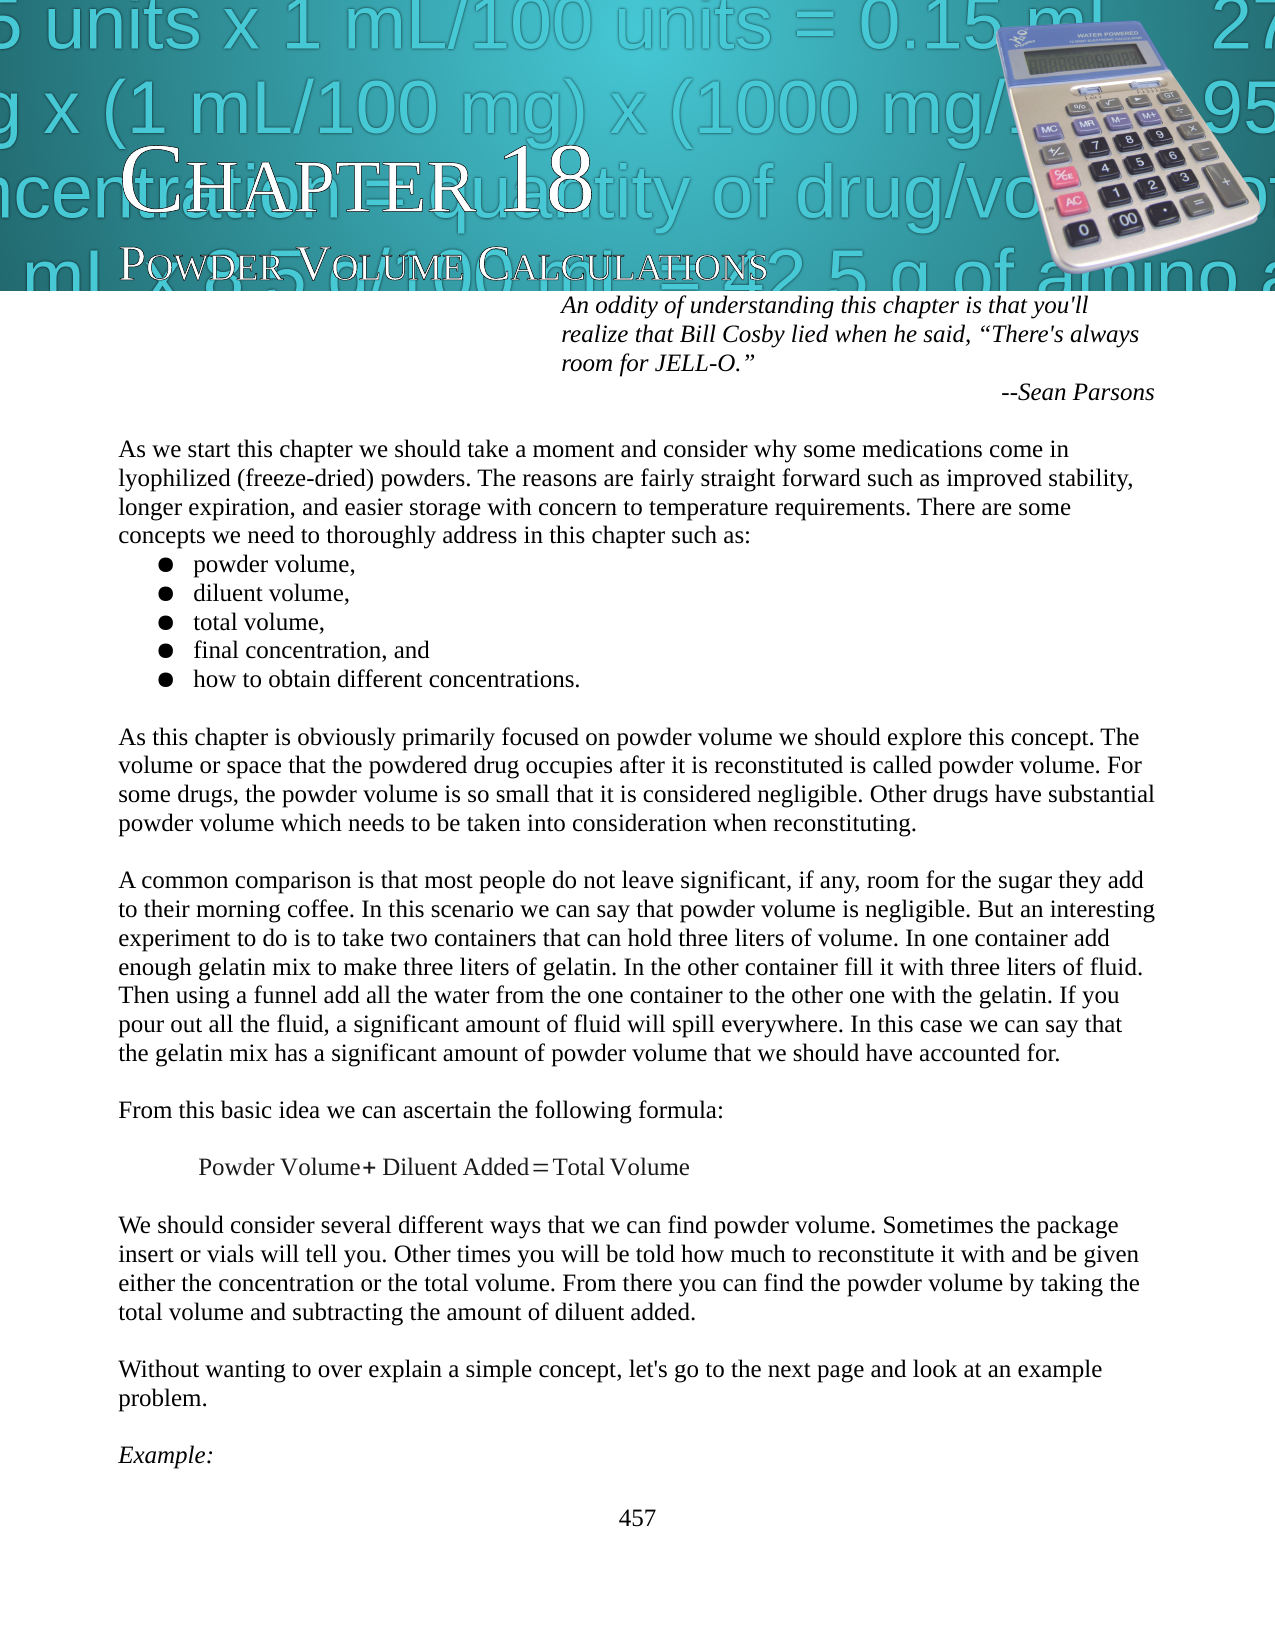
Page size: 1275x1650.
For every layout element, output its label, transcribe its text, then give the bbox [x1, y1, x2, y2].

list total volume, [156, 607, 1157, 636]
list powder volume, [156, 549, 1157, 578]
list final concentration, and [156, 636, 1157, 664]
list diluent volume, [156, 578, 1157, 607]
text A common comparison is that most people do not leave significant, if any, room for the sugar they add to their morning coffee. In this scenario we can say that powder volume is negligible. But an interesting experiment to do is to take two containers that can hold three liters of volume. In one container add enough gelatin mix to make three liters of gelatin. In the other container fill it with three liters of fluid. Then using a funnel add all the water from the one container to the other one with the gelatin. If you pour out all the fluid, a significant amount of fluid will spill everywhere. In this case we can say that the gelatin mix has a significant amount of powder volume that we should have accounted for. [118, 866, 1157, 1067]
text We should consider several different ways that we can find powder volume. Sometimes the package insert or vials will tell you. Other times you will be told how much to reconstitute it with and be given either the concentration or the total volume. From there you can find the powder volume by taking the total volume and subtracting the amount of diluent added. [118, 1211, 1157, 1326]
text From this basic idea we can ascertain the following formula: [118, 1096, 1157, 1124]
text An oddity of understanding this chapter is that you'll realize that Bill Cosby lied when he said, “There's always room for JELL-O.” [561, 291, 1157, 377]
text Without wanting to over explain a simple concept, let's go to the next page and look at an example problem. [118, 1354, 1157, 1412]
text Example: [118, 1441, 1157, 1469]
text --Sean Parsons [118, 377, 1157, 406]
list how to obtain different concentrations. [156, 664, 1157, 693]
picture [0, 0, 1275, 291]
text As this chapter is obviously primarily focused on powder volume we should explore this concept. The volume or space that the powdered drug occupies after it is reconstituted is called powder volume. For some drugs, the powder volume is so small that it is considered negligible. Other drugs have substantial powder volume which needs to be taken into consideration when reconstituting. [118, 722, 1157, 837]
text As we start this chapter we should take a moment and consider why some medications come in lyophilized (freeze-dried) powders. The reasons are fairly straight forward such as improved stability, longer expiration, and easier storage with concern to temperature requirements. There are some concepts we need to thoroughly address in this chapter such as: [118, 434, 1157, 549]
